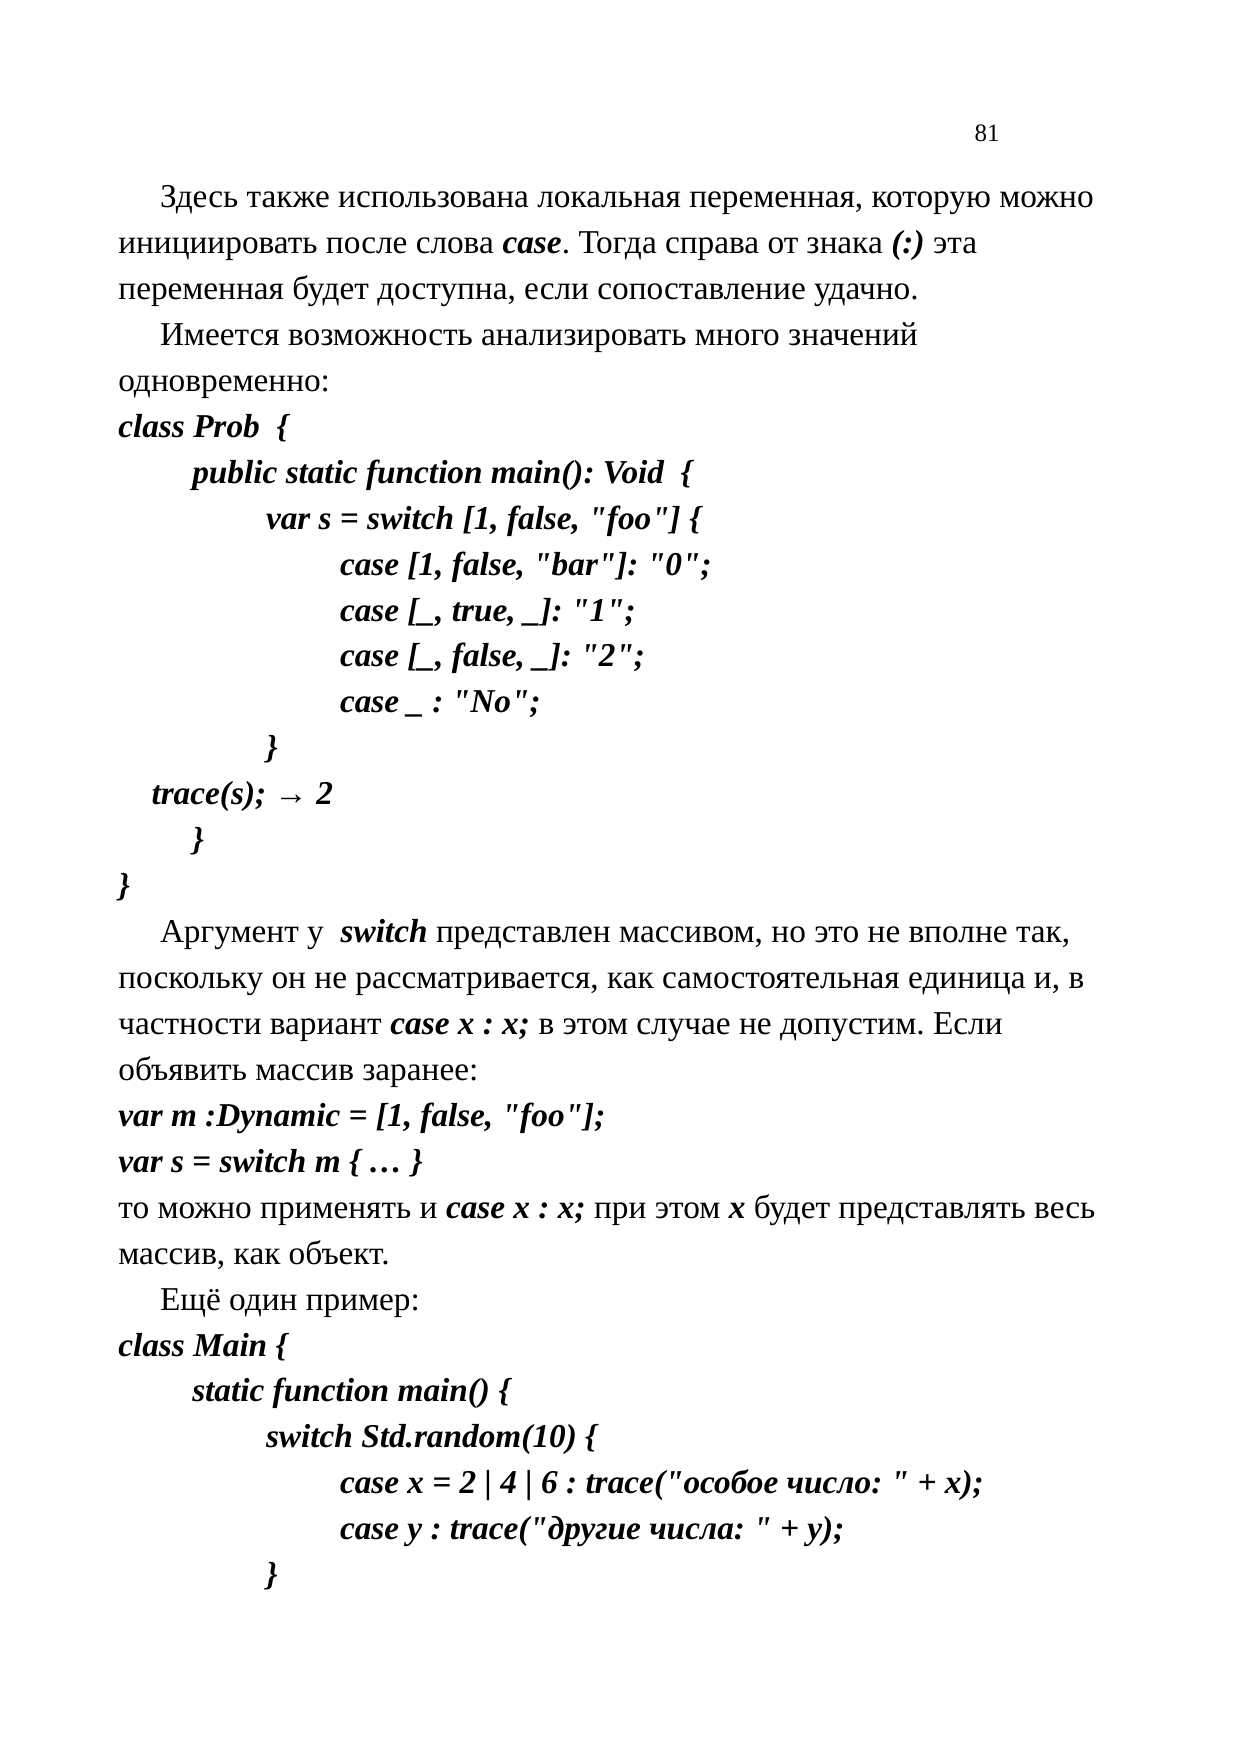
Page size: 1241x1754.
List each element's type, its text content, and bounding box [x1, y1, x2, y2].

text case x = 2 | 4 | 6 : trace("особое число: " + x); [118, 1463, 1122, 1501]
text case _ : "No"; [118, 682, 1122, 720]
text } [118, 819, 1122, 858]
text var s = switch m { … } [118, 1141, 1122, 1179]
text switch Std.random(10) { [118, 1417, 1122, 1455]
text static function main() { [118, 1371, 1122, 1409]
text } [118, 728, 1122, 766]
text class Prob { [118, 406, 1122, 444]
text case [1, false, "bar"]: "0"; [118, 544, 1122, 582]
text var m :Dynamic = [1, false, "foo"]; [118, 1095, 1122, 1133]
text var s = switch [1, false, "foo"] { [118, 498, 1122, 536]
text } [118, 865, 1122, 904]
text case [_, false, _]: "2"; [118, 636, 1122, 674]
text case [_, true, _]: "1"; [118, 590, 1122, 628]
text trace(s); → 2 [118, 773, 1122, 812]
text case y : trace("другие числа: " + y); [118, 1508, 1122, 1547]
text Имеется возможность анализировать много значений одновременно: [118, 314, 1122, 398]
text Аргумент у switch представлен массивом, но это не вполне так, поскольку он не рассматривается, как самостоятельная единица и, в частности вариант case x : x; в этом случае не допустим. Если объявить массив заранее: [118, 911, 1122, 1087]
text то можно применять и case x : x; при этом x будет представлять весь массив, как объект. [118, 1187, 1122, 1271]
text class Main { [118, 1325, 1122, 1363]
text Ещё один пример: [118, 1279, 1122, 1317]
text } [118, 1554, 1122, 1593]
text Здесь также использована локальная переменная, которую можно инициировать после слова case. Тогда справа от знака (:) эта переменная будет доступна, если сопоставление удачно. [118, 176, 1122, 307]
text public static function main(): Void { [118, 452, 1122, 490]
